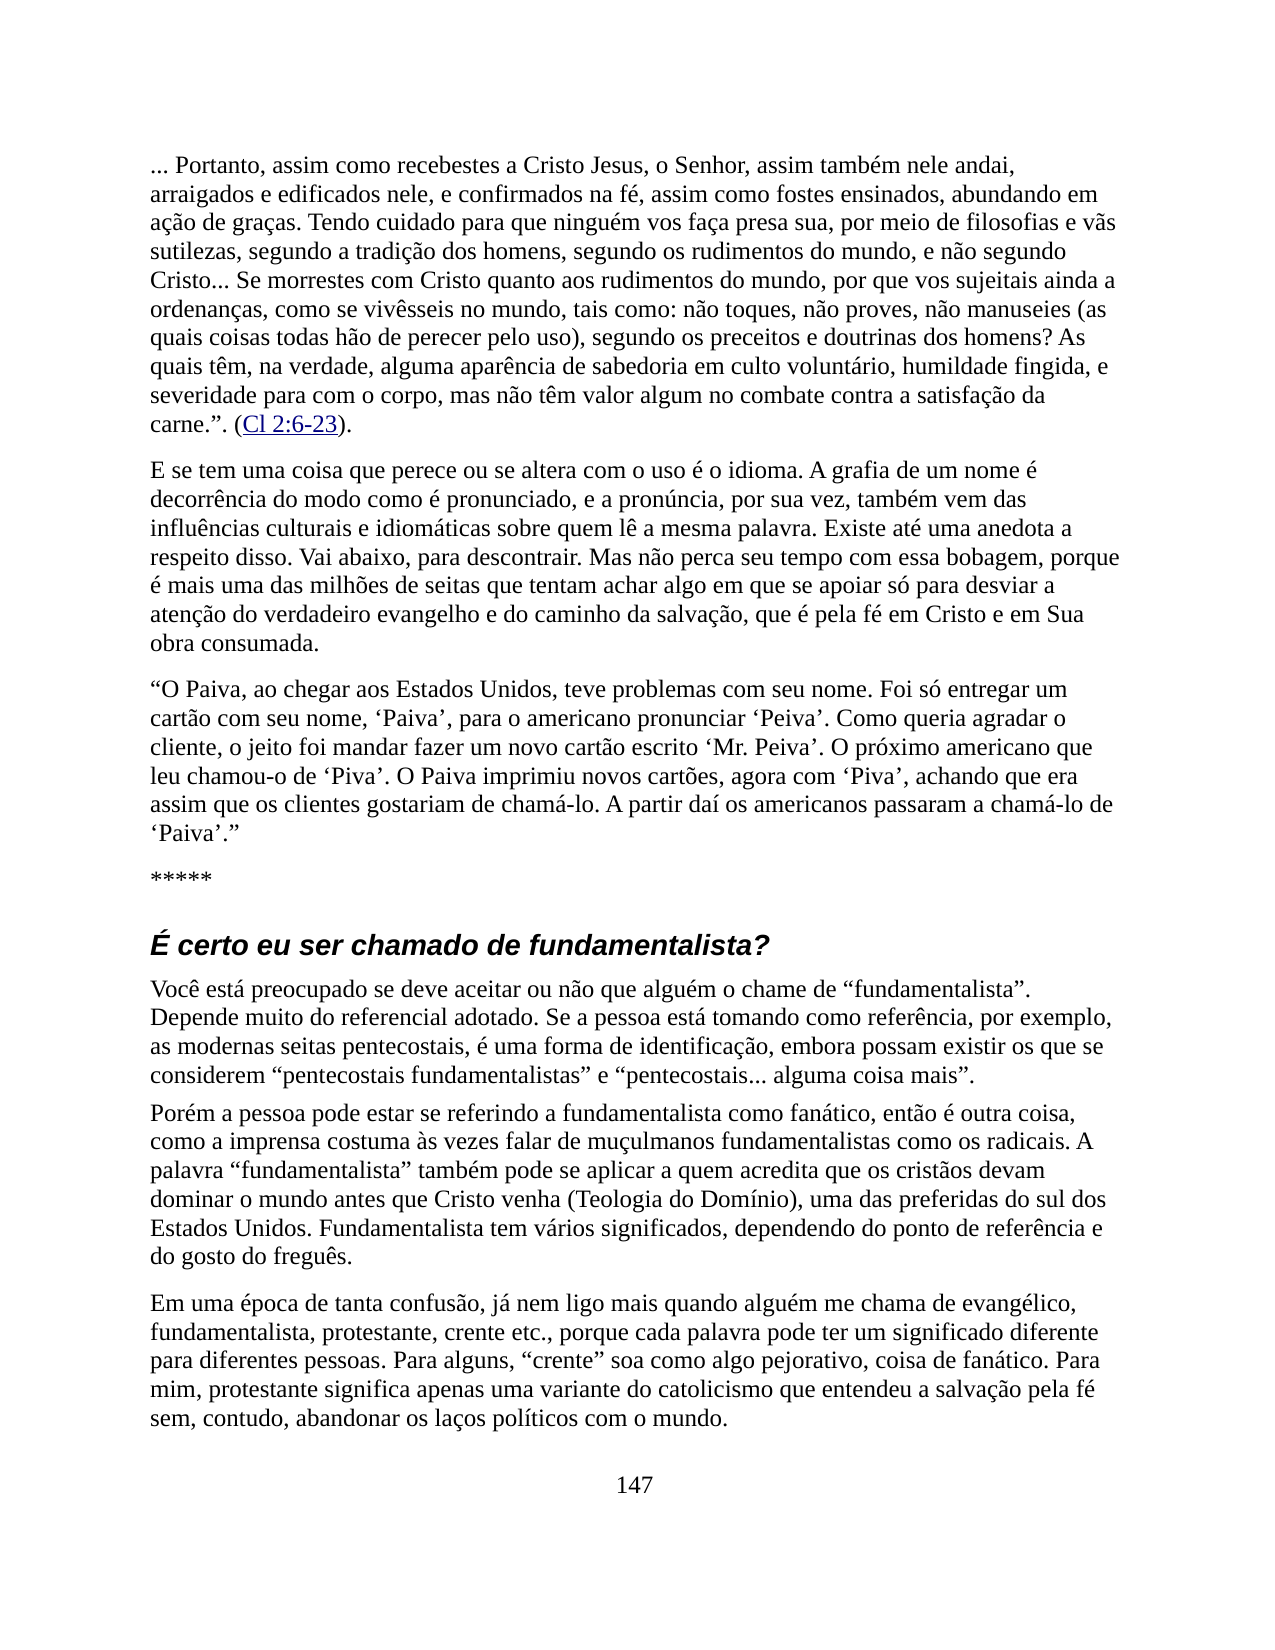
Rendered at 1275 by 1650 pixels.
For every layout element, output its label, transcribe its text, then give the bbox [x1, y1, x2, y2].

text “O Paiva, ao chegar aos Estados Unidos, teve problemas com seu nome. Foi só entregar um cartão com seu nome, ‘Paiva’, para o americano pronunciar ‘Peiva’. Como queria agradar o cliente, o jeito foi mandar fazer um novo cartão escrito ‘Mr. Peiva’. O próximo americano que leu chamou-o de ‘Piva’. O Paiva imprimiu novos cartões, agora com ‘Piva’, achando que era assim que os clientes gostariam de chamá-lo. A partir daí os americanos passaram a chamá-lo de ‘Paiva’.” [150, 674, 1125, 847]
text Porém a pessoa pode estar se referindo a fundamentalista como fanático, então é outra coisa, como a imprensa costuma às vezes falar de muçulmanos fundamentalistas como os radicais. A palavra “fundamentalista” também pode se aplicar a quem acredita que os cristãos devam dominar o mundo antes que Cristo venha (Teologia do Domínio), uma das preferidas do sul dos Estados Unidos. Fundamentalista tem vários significados, dependendo do ponto de referência e do gosto do freguês. [150, 1098, 1125, 1270]
text Você está preocupado se deve aceitar ou não que alguém o chame de “fundamentalista”. Depende muito do referencial adotado. Se a pessoa está tomando como referência, por exemplo, as modernas seitas pentecostais, é uma forma de identificação, embora possam existir os que se considerem “pentecostais fundamentalistas” e “pentecostais... alguma coisa mais”. [150, 974, 1125, 1089]
subtitle É certo eu ser chamado de fundamentalista? [150, 928, 1125, 961]
text ... Portanto, assim como recebestes a Cristo Jesus, o Senhor, assim também nele andai, arraigados e edificados nele, e confirmados na fé, assim como fostes ensinados, abundando em ação de graças. Tendo cuidado para que ninguém vos faça presa sua, por meio de filosofias e vãs sutilezas, segundo a tradição dos homens, segundo os rudimentos do mundo, e não segundo Cristo... Se morrestes com Cristo quanto aos rudimentos do mundo, por que vos sujeitais ainda a ordenanças, como se vivêsseis no mundo, tais como: não toques, não proves, não manuseies (as quais coisas todas hão de perecer pelo uso), segundo os preceitos e doutrinas dos homens? As quais têm, na verdade, alguma aparência de sabedoria em culto voluntário, humildade fingida, e severidade para com o corpo, mas não têm valor algum no combate contra a satisfação da carne.”. (Cl 2:6-23). [150, 150, 1125, 437]
text Em uma época de tanta confusão, já nem ligo mais quando alguém me chama de evangélico, fundamentalista, protestante, crente etc., porque cada palavra pode ter um significado diferente para diferentes pessoas. Para alguns, “crente” soa como algo pejorativo, coisa de fanático. Para mim, protestante significa apenas uma variante do catolicismo que entendeu a salvação pela fé sem, contudo, abandonar os laços políticos com o mundo. [150, 1288, 1125, 1432]
text ***** [150, 865, 1125, 894]
text E se tem uma coisa que perece ou se altera com o uso é o idioma. A grafia de um nome é decorrência do modo como é pronunciado, e a pronúncia, por sua vez, também vem das influências culturais e idiomáticas sobre quem lê a mesma palavra. Existe até uma anedota a respeito disso. Vai abaixo, para descontrair. Mas não perca seu tempo com essa bobagem, porque é mais uma das milhões de seitas que tentam achar algo em que se apoiar só para desviar a atenção do verdadeiro evangelho e do caminho da salvação, que é pela fé em Cristo e em Sua obra consumada. [150, 455, 1125, 657]
